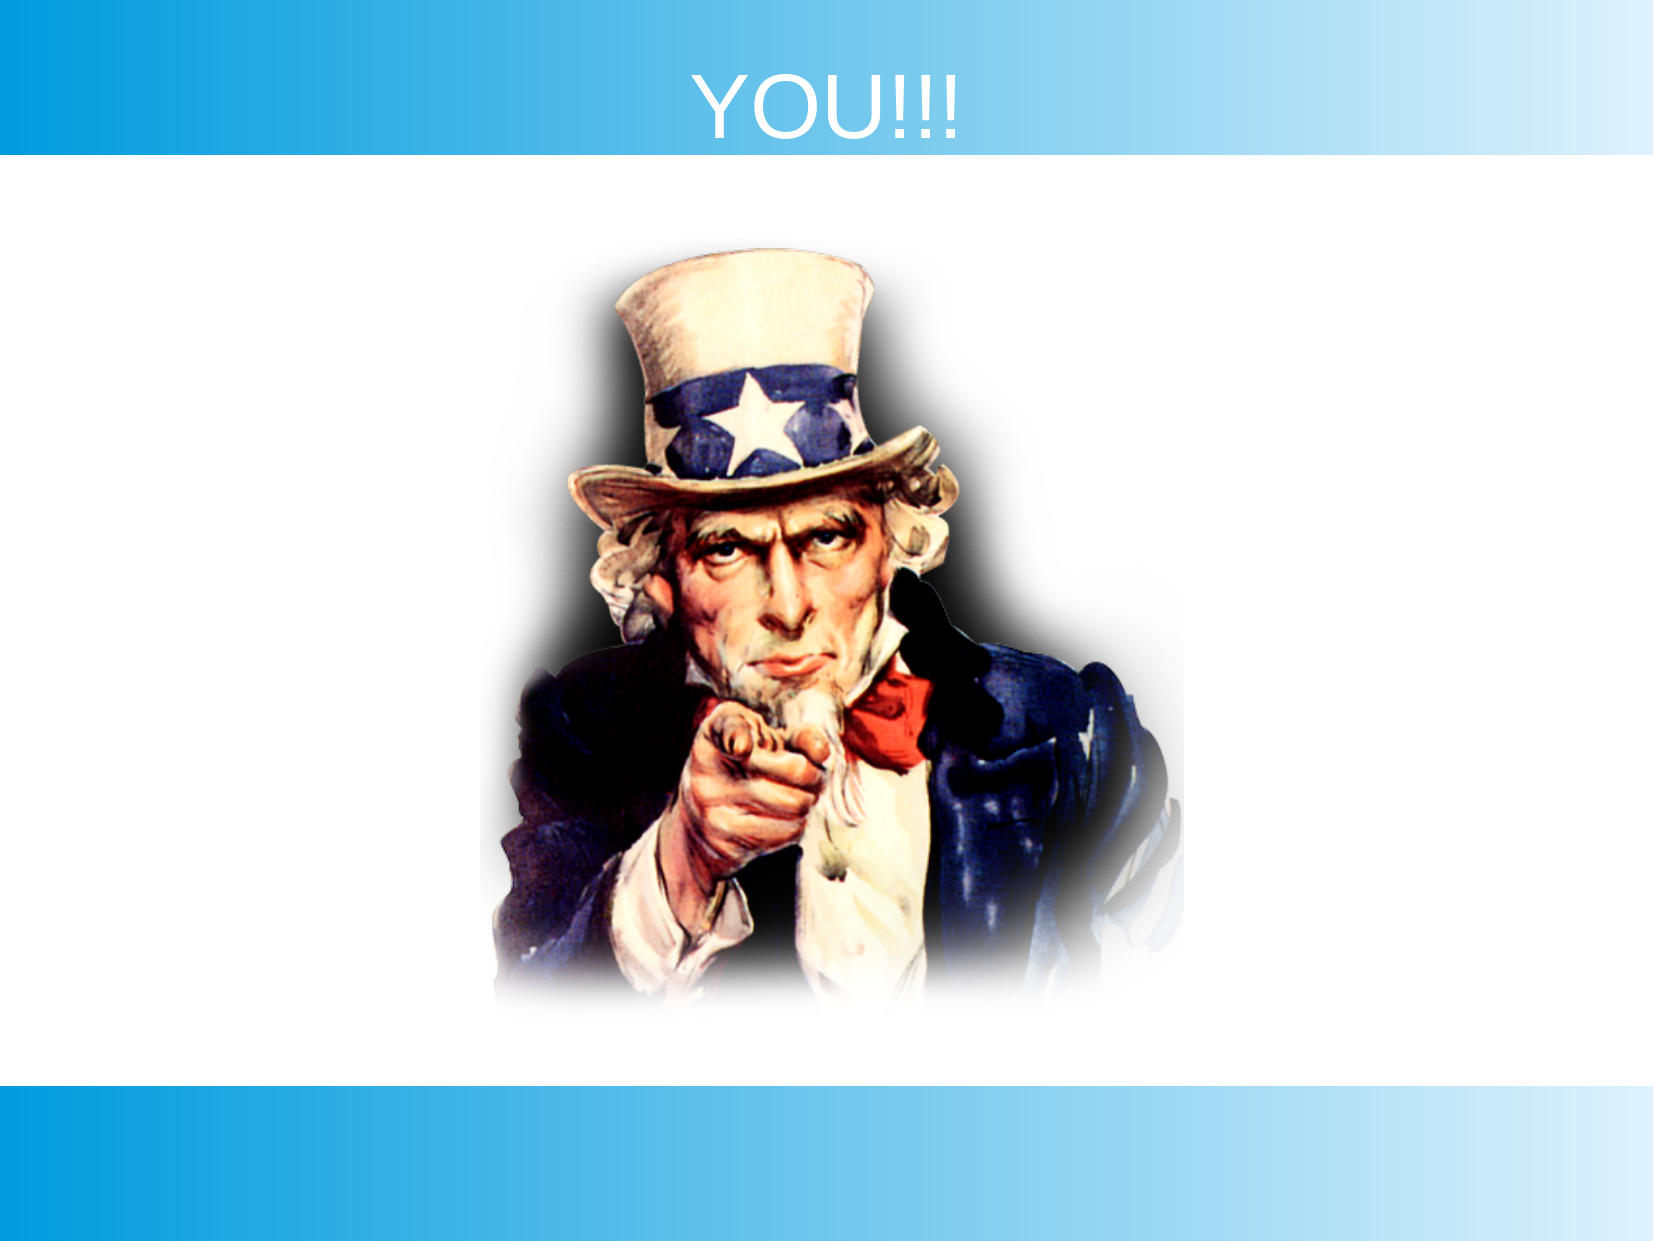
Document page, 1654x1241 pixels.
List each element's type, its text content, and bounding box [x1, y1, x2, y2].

title YOU!!! [82, 49, 1571, 155]
picture [480, 238, 1184, 1042]
